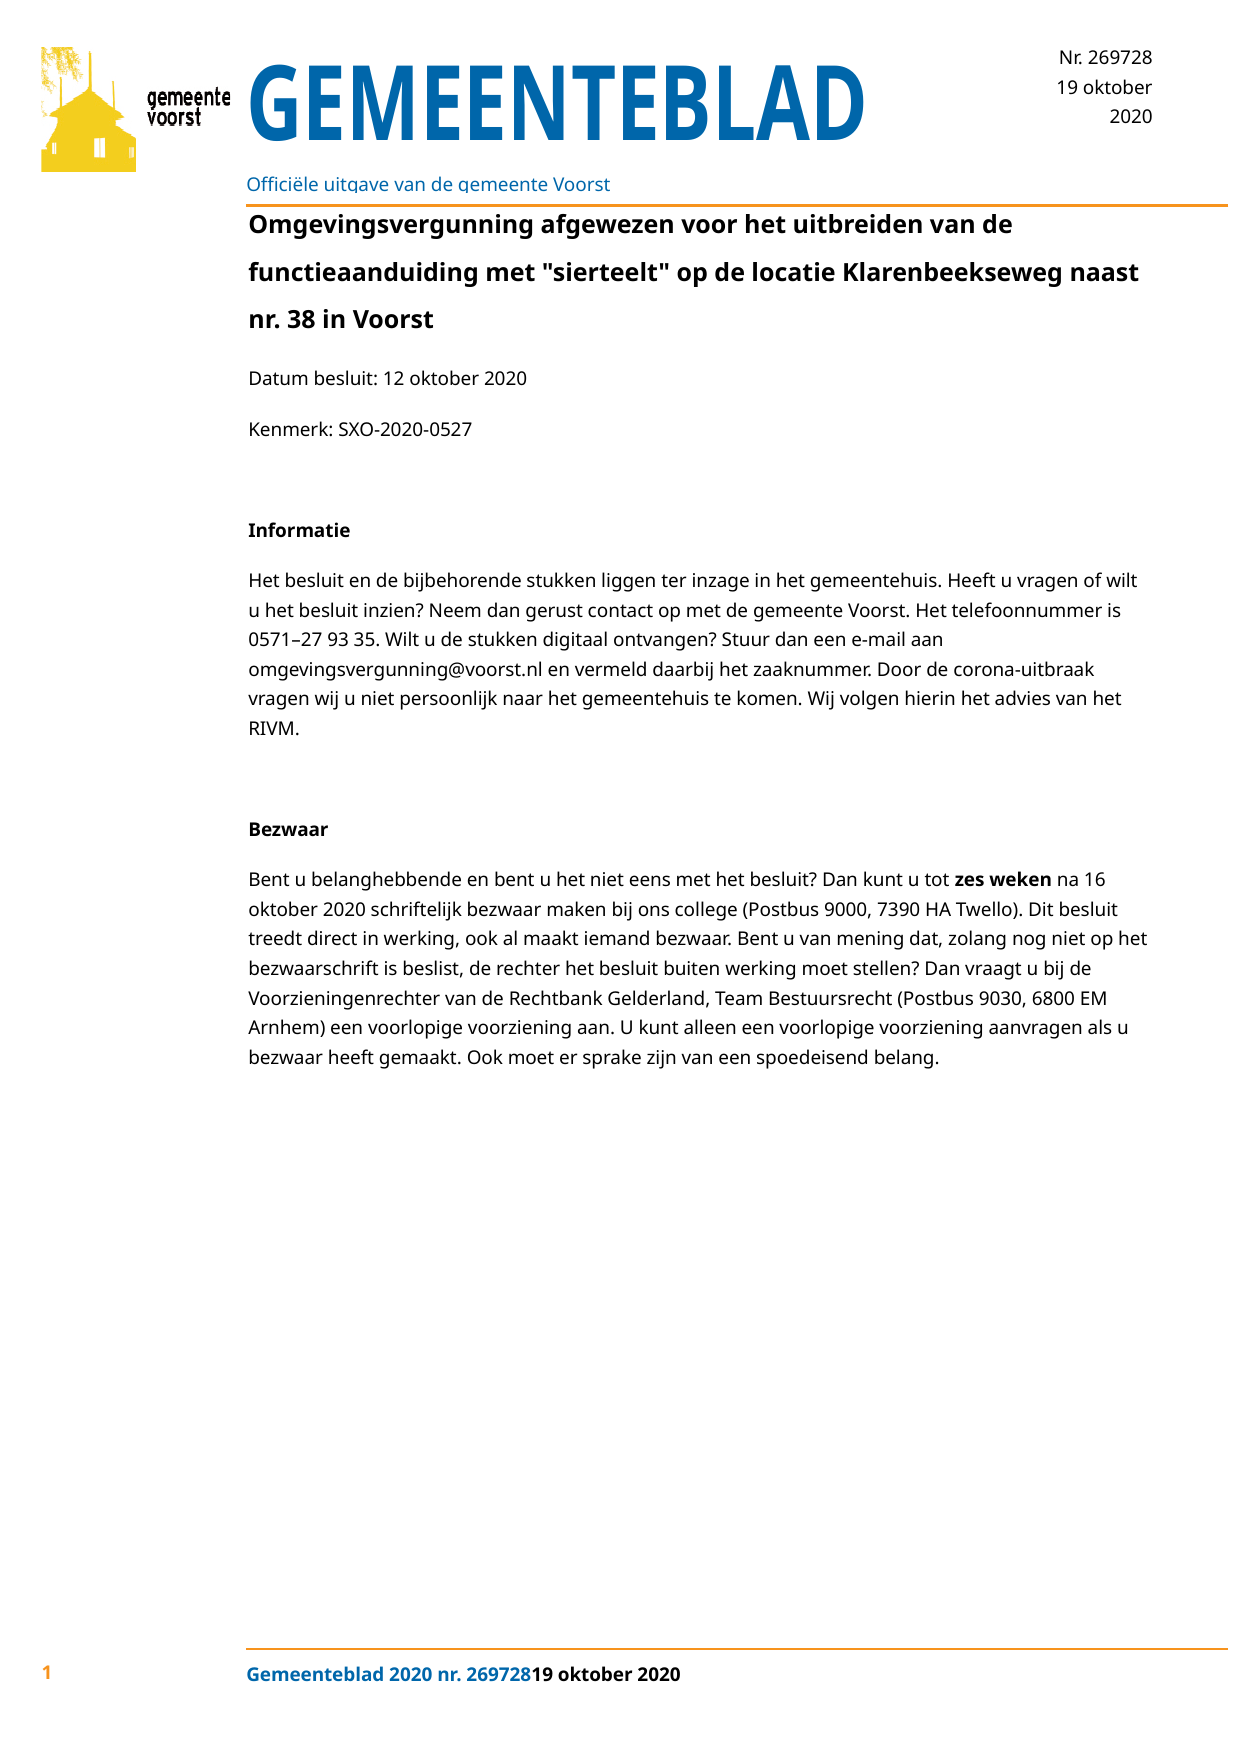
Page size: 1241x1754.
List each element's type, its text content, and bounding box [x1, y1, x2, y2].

text Bent u belanghebbende en bent u het niet eens met het besluit? Dan kunt u tot zes weken na 16 oktober 2020 schriftelijk bezwaar maken bij ons college (Postbus 9000, 7390 HA Twello). Dit besluit treedt direct in werking, ook al maakt iemand bezwaar. Bent u van mening dat, zolang nog niet op het bezwaarschrift is beslist, de rechter het besluit buiten werking moet stellen? Dan vraagt u bij de Voorzieningenrechter van de Rechtbank Gelderland, Team Bestuursrecht (Postbus 9030, 6800 EM Arnhem) een voorlopige voorziening aan. U kunt alleen een voorlopige voorziening aanvragen als u bezwaar heeft gemaakt. Ook moet er sprake zijn van een spoedeisend belang. [248, 866, 1152, 1069]
text Datum besluit: 12 oktober 2020 [248, 366, 1152, 391]
text Kenmerk: SXO-2020-0527 [248, 416, 1152, 442]
picture [41, 47, 231, 172]
text Het besluit en de bijbehorende stukken liggen ter inzage in het gemeentehuis. Heeft u vragen of wilt u het besluit inzien? Neem dan gerust contact op met de gemeente Voorst. Het telefoonnummer is 0571–27 93 35. Wilt u de stukken digitaal ontvangen? Stuur dan een e-mail aan omgevingsvergunning@voorst.nl en vermeld daarbij het zaaknummer. Door de corona-uitbraak vragen wij u niet persoonlijk naar het gemeentehuis te komen. Wij volgen hierin het advies van het RIVM. [248, 567, 1152, 741]
text Bezwaar [248, 816, 1152, 842]
text Informatie [248, 517, 1152, 542]
text Omgevingsvergunning afgewezen voor het uitbreiden van de functieaanduiding met "sierteelt" op de locatie Klarenbeekseweg naast nr. 38 in Voorst [248, 207, 1152, 336]
